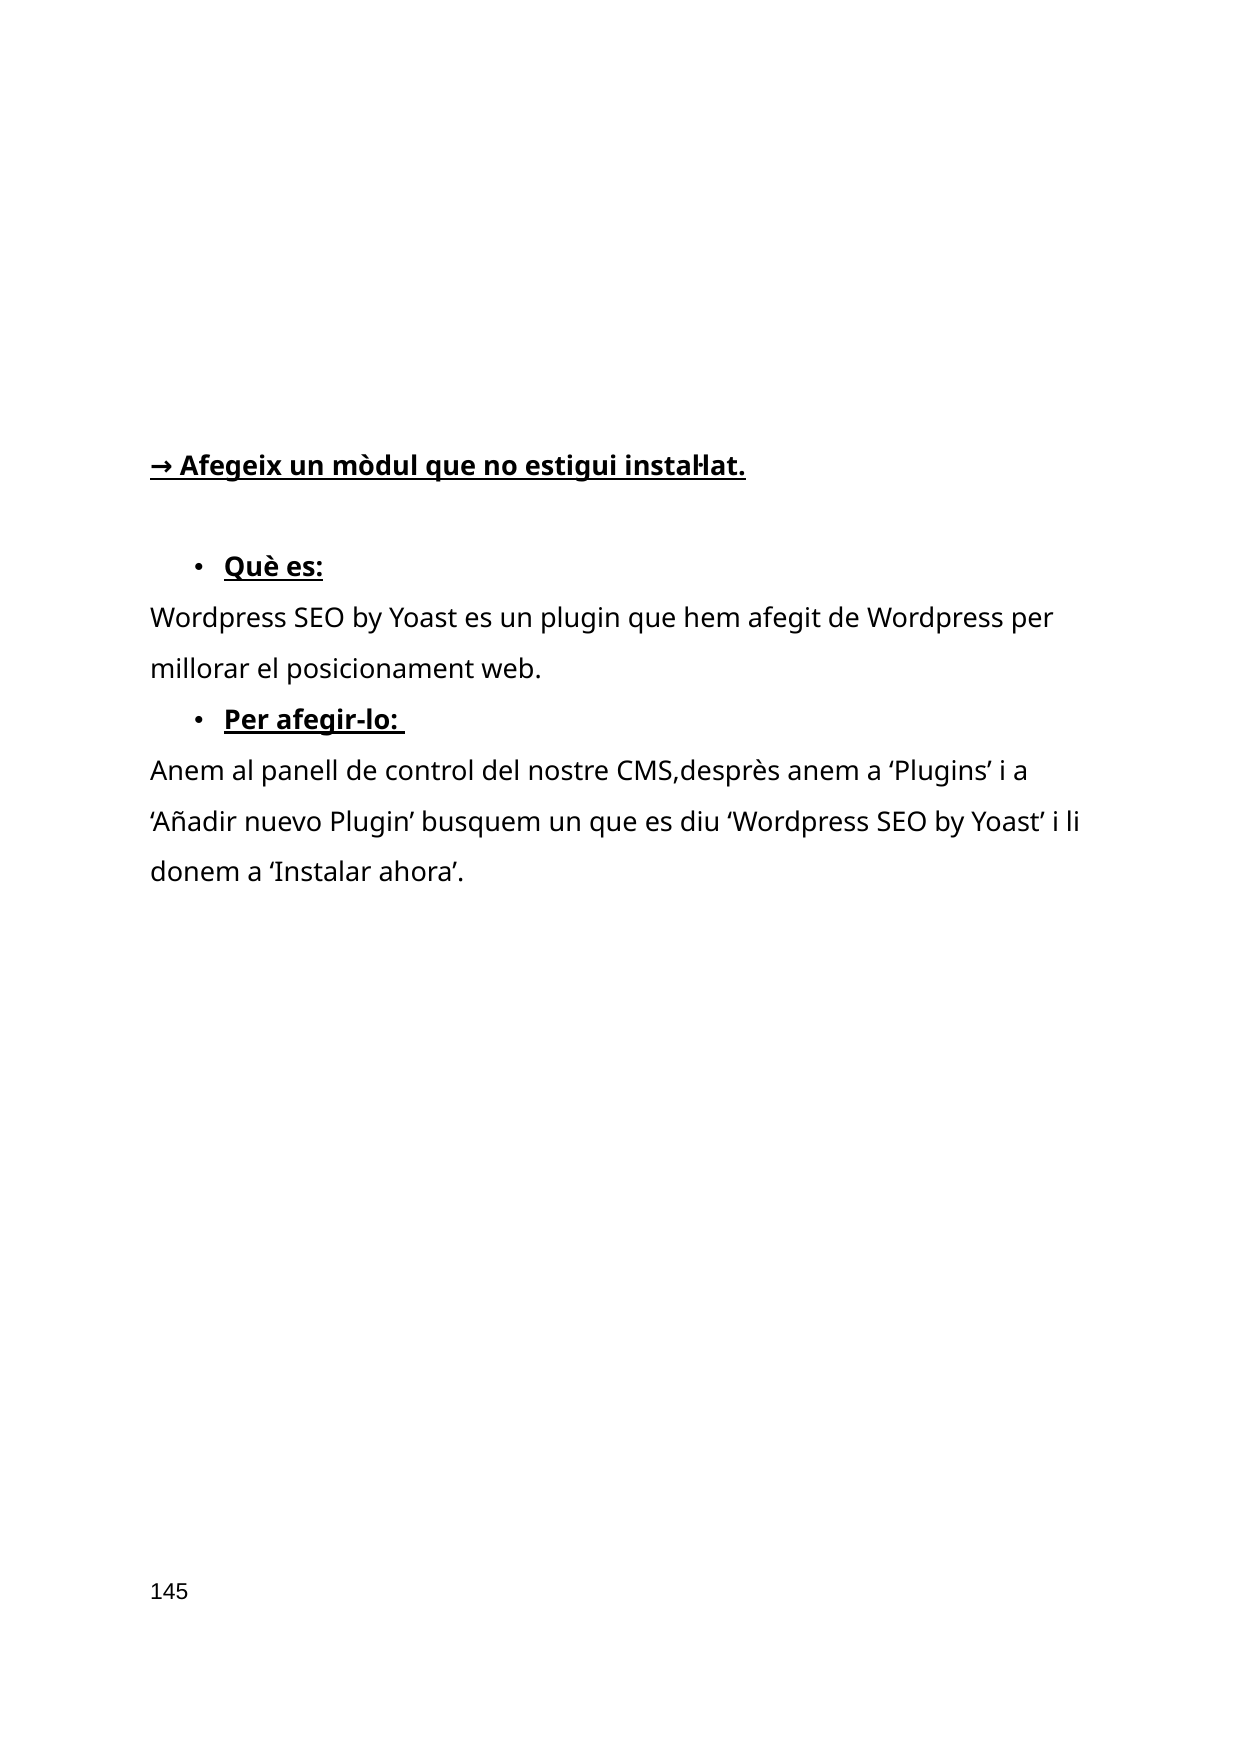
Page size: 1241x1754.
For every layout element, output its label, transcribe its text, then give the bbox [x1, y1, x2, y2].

list Per afegir-lo: [194, 700, 1090, 737]
text Wordpress SEO by Yoast es un plugin que hem afegit de Wordpress per millorar el posicionament web. [150, 599, 1090, 686]
list Què es: [194, 548, 1090, 585]
text Anem al panell de control del nostre CMS,desprès anem a ‘Plugins’ i a ‘Añadir nuevo Plugin’ busquem un que es diu ‘Wordpress SEO by Yoast’ i li donem a ‘Instalar ahora’. [150, 751, 1090, 890]
text → Afegeix un mòdul que no estigui instal·lat. [150, 447, 1090, 484]
